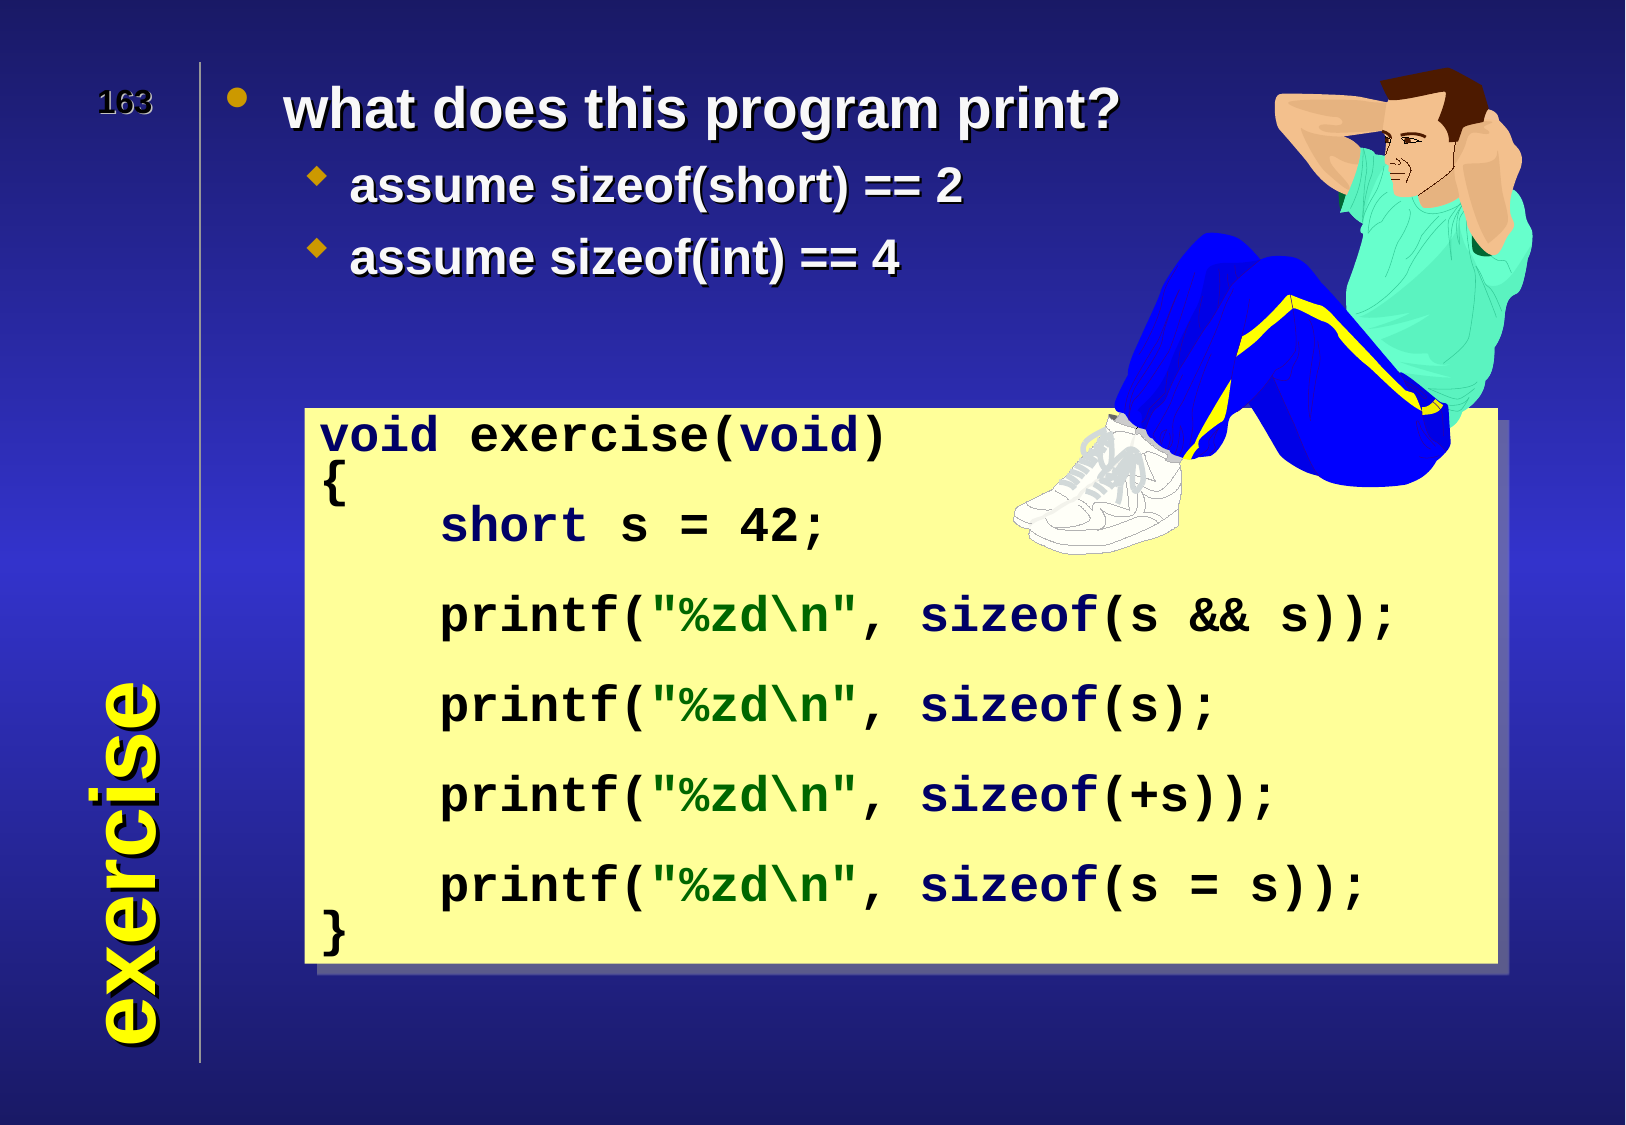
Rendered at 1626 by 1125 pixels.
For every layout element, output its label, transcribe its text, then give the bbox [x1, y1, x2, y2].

title exercise [50, 187, 188, 1063]
text_box [1103, 449, 1109, 464]
text_box void exercise(void) { short s = 42; printf("%zd\n", sizeof(s && s)); printf("%zd\n", sizeof(s); printf("%zd\n", sizeof(+s)); printf("%zd\n", sizeof(s = s)); } [304, 408, 1498, 964]
text_box [1248, 378, 1317, 476]
list what does this program print? assume sizeof(short) == 2 assume sizeof(int) == 4 [212, 62, 1593, 1063]
text_box [1136, 466, 1140, 483]
text_box [1013, 67, 1533, 554]
